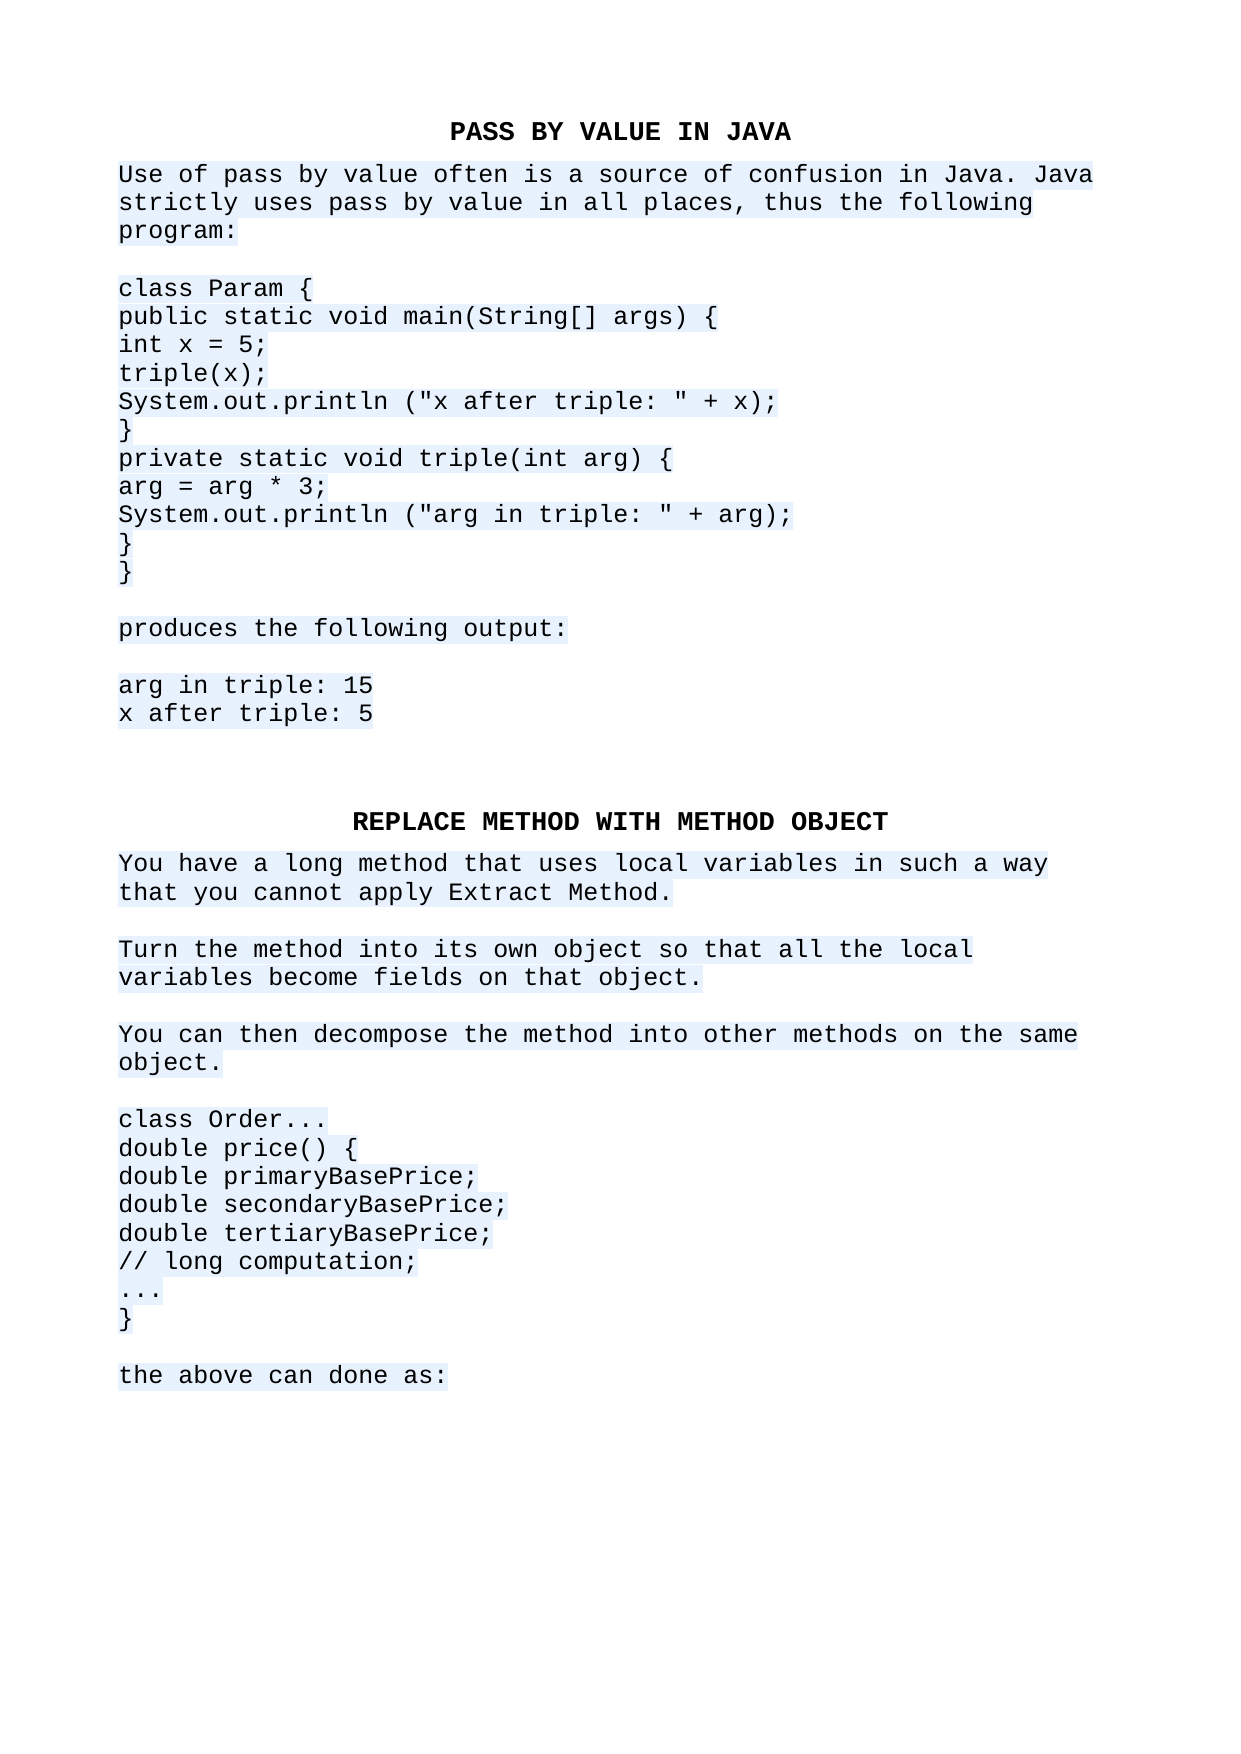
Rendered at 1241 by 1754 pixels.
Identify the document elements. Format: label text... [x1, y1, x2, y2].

text triple(x); [118, 360, 1122, 388]
text double primaryBasePrice; [118, 1164, 1122, 1192]
text double secondaryBasePrice; [118, 1192, 1122, 1220]
text Use of pass by value often is a source of confusion in Java. Java strictly uses pass by value in all places, thus the following program: [118, 161, 1122, 246]
text produces the following output: [118, 616, 1122, 644]
text private static void triple(int arg) { [118, 445, 1122, 473]
text Turn the method into its own object so that all the local variables become fields on that object. [118, 936, 1122, 993]
text double tertiaryBasePrice; [118, 1220, 1122, 1249]
subtitle PASS BY VALUE IN JAVA [118, 118, 1122, 149]
text arg in triple: 15 [118, 673, 1122, 701]
text int x = 5; [118, 332, 1122, 360]
text System.out.println ("arg in triple: " + arg); [118, 502, 1122, 530]
text class Order... [118, 1107, 1122, 1135]
text // long computation; [118, 1249, 1122, 1277]
text You have a long method that uses local variables in such a way that you cannot apply Extract Method. [118, 851, 1122, 907]
text double price() { [118, 1135, 1122, 1164]
text the above can done as: [118, 1362, 1122, 1391]
text x after triple: 5 [118, 701, 1122, 729]
text class Param { [118, 275, 1122, 303]
text arg = arg * 3; [118, 473, 1122, 502]
text } [118, 530, 1122, 558]
text System.out.println ("x after triple: " + x); [118, 388, 1122, 417]
text } [118, 417, 1122, 445]
text public static void main(String[] args) { [118, 303, 1122, 332]
subtitle REPLACE METHOD WITH METHOD OBJECT [118, 808, 1122, 838]
text You can then decompose the method into other methods on the same object. [118, 1022, 1122, 1078]
text ... [118, 1277, 1122, 1305]
text } [118, 1305, 1122, 1334]
text } [118, 558, 1122, 587]
